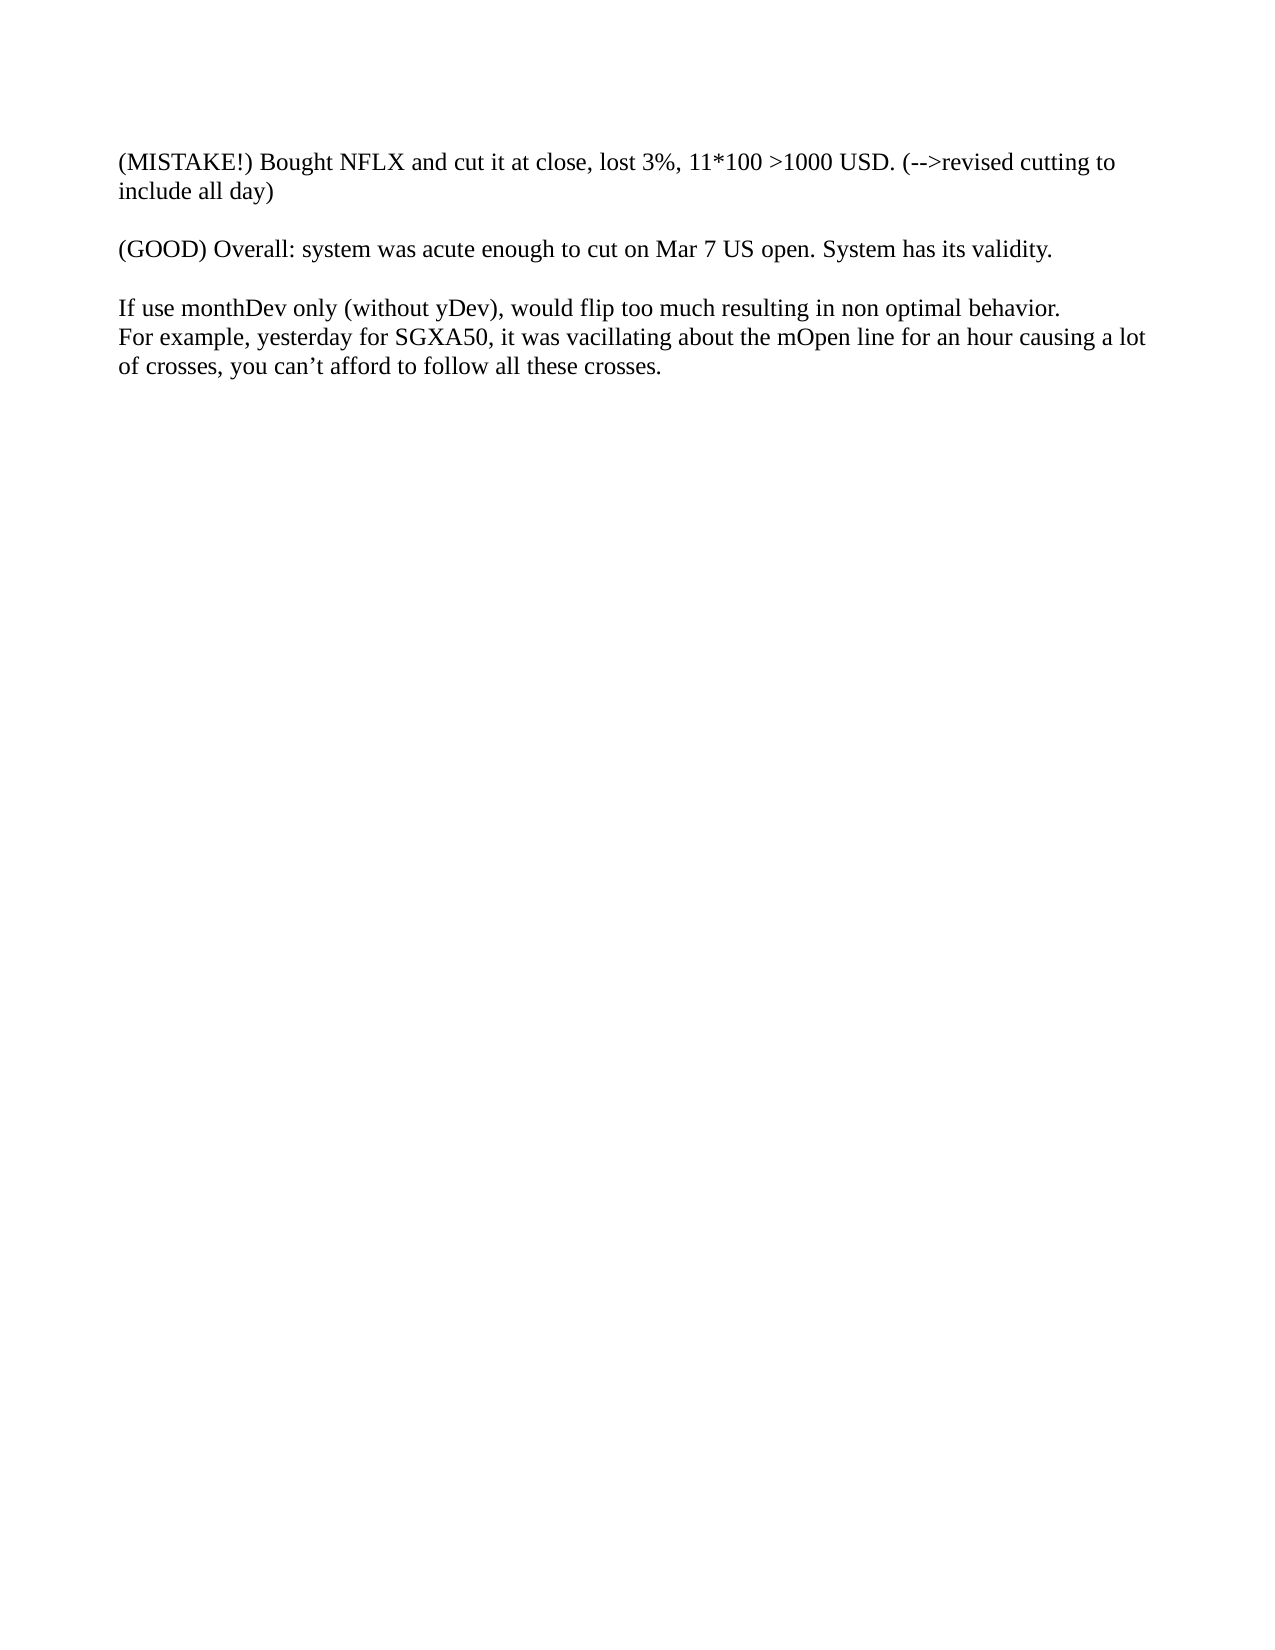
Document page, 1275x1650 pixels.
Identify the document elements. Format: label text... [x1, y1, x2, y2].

text If use monthDev only (without yDev), would flip too much resulting in non optimal behavior. [118, 292, 1157, 322]
text For example, yesterday for SGXA50, it was vacillating about the mOpen line for an hour causing a lot of crosses, you can’t afford to follow all these crosses. [118, 322, 1157, 380]
text (MISTAKE!) Bought NFLX and cut it at close, lost 3%, 11*100 >1000 USD. (-->revised cutting to include all day) [118, 147, 1157, 205]
text (GOOD) Overall: system was acute enough to cut on Mar 7 US open. System has its validity. [118, 234, 1157, 263]
